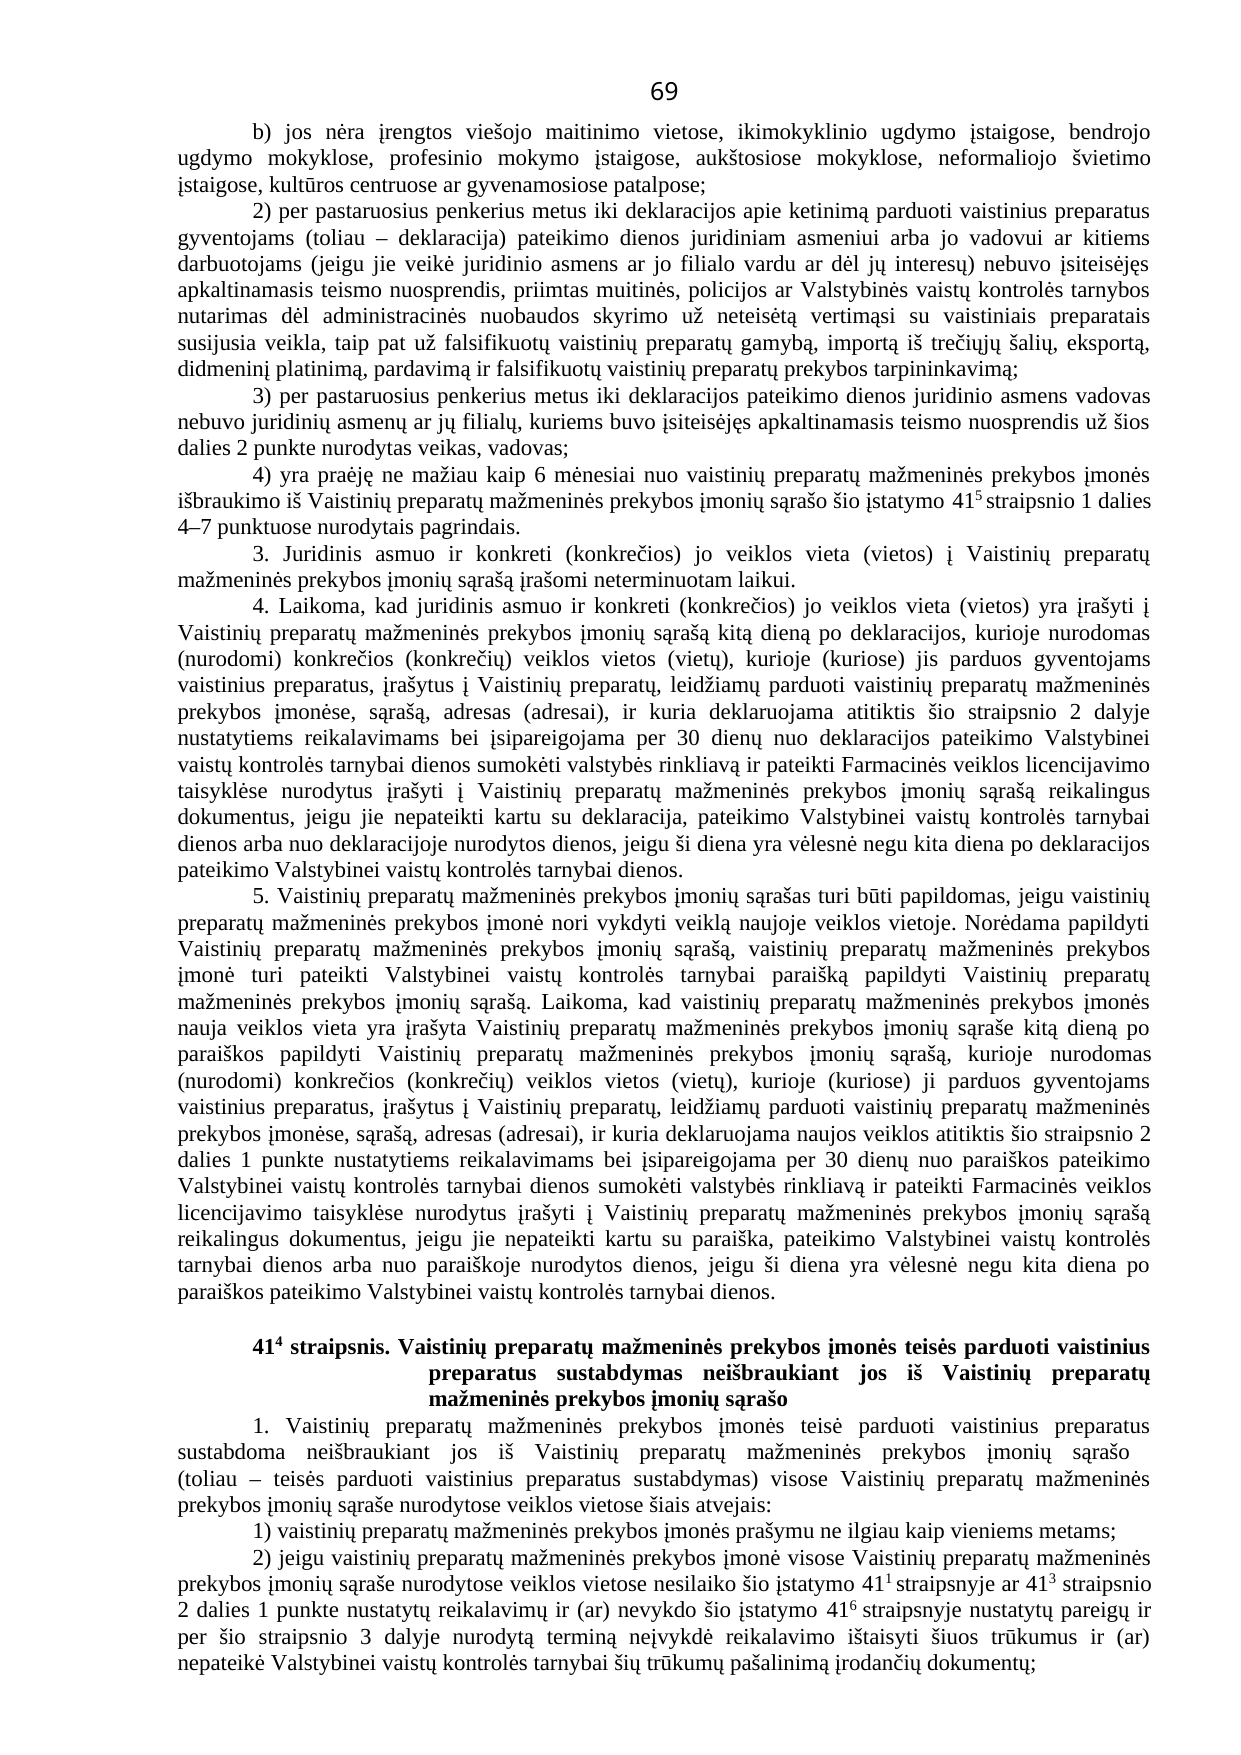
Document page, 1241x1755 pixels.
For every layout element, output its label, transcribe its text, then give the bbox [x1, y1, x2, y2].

text 5. Vaistinių preparatų mažmeninės prekybos įmonių sąrašas turi būti papildomas, jeigu vaistinių preparatų mažmeninės prekybos įmonė nori vykdyti veiklą naujoje veiklos vietoje. Norėdama papildyti Vaistinių preparatų mažmeninės prekybos įmonių sąrašą, vaistinių preparatų mažmeninės prekybos įmonė turi pateikti Valstybinei vaistų kontrolės tarnybai paraišką papildyti Vaistinių preparatų mažmeninės prekybos įmonių sąrašą. Laikoma, kad vaistinių preparatų mažmeninės prekybos įmonės nauja veiklos vieta yra įrašyta Vaistinių preparatų mažmeninės prekybos įmonių sąraše kitą dieną po paraiškos papildyti Vaistinių preparatų mažmeninės prekybos įmonių sąrašą, kurioje nurodomas (nurodomi) konkrečios (konkrečių) veiklos vietos (vietų), kurioje (kuriose) ji parduos gyventojams vaistinius preparatus, įrašytus į Vaistinių preparatų, leidžiamų parduoti vaistinių preparatų mažmeninės prekybos įmonėse, sąrašą, adresas (adresai), ir kuria deklaruojama naujos veiklos atitiktis šio straipsnio 2 dalies 1 punkte nustatytiems reikalavimams bei įsipareigojama per 30 dienų nuo paraiškos pateikimo Valstybinei vaistų kontrolės tarnybai dienos sumokėti valstybės rinkliavą ir pateikti Farmacinės veiklos licencijavimo taisyklėse nurodytus įrašyti į Vaistinių preparatų mažmeninės prekybos įmonių sąrašą reikalingus dokumentus, jeigu jie nepateikti kartu su paraiška, pateikimo Valstybinei vaistų kontrolės tarnybai dienos arba nuo paraiškoje nurodytos dienos, jeigu ši diena yra vėlesnė negu kita diena po paraiškos pateikimo Valstybinei vaistų kontrolės tarnybai dienos. [177, 882, 1152, 1304]
text 2) per pastaruosius penkerius metus iki deklaracijos apie ketinimą parduoti vaistinius preparatus gyventojams (toliau – deklaracija) pateikimo dienos juridiniam asmeniui arba jo vadovui ar kitiems darbuotojams (jeigu jie veikė juridinio asmens ar jo filialo vardu ar dėl jų interesų) nebuvo įsiteisėjęs apkaltinamasis teismo nuosprendis, priimtas muitinės, policijos ar Valstybinės vaistų kontrolės tarnybos nutarimas dėl administracinės nuobaudos skyrimo už neteisėtą vertimąsi su vaistiniais preparatais susijusia veikla, taip pat už falsifikuotų vaistinių preparatų gamybą, importą iš trečiųjų šalių, eksportą, didmeninį platinimą, pardavimą ir falsifikuotų vaistinių preparatų prekybos tarpininkavimą; [177, 197, 1152, 382]
text b) jos nėra įrengtos viešojo maitinimo vietose, ikimokyklinio ugdymo įstaigose, bendrojo ugdymo mokyklose, profesinio mokymo įstaigose, aukštosiose mokyklose, neformaliojo švietimo įstaigose, kultūros centruose ar gyvenamosiose patalpose; [177, 118, 1152, 197]
text 1. Vaistinių preparatų mažmeninės prekybos įmonės teisė parduoti vaistinius preparatus sustabdoma neišbraukiant jos iš Vaistinių preparatų mažmeninės prekybos įmonių sąrašo (toliau – teisės parduoti vaistinius preparatus sustabdymas) visose Vaistinių preparatų mažmeninės prekybos įmonių sąraše nurodytose veiklos vietose šiais atvejais: [177, 1412, 1152, 1517]
text 3) per pastaruosius penkerius metus iki deklaracijos pateikimo dienos juridinio asmens vadovas nebuvo juridinių asmenų ar jų filialų, kuriems buvo įsiteisėjęs apkaltinamasis teismo nuosprendis už šios dalies 2 punkte nurodytas veikas, vadovas; [177, 382, 1152, 461]
text 2) jeigu vaistinių preparatų mažmeninės prekybos įmonė visose Vaistinių preparatų mažmeninės prekybos įmonių sąraše nurodytose veiklos vietose nesilaiko šio įstatymo 411 straipsnyje ar 413 straipsnio 2 dalies 1 punkte nustatytų reikalavimų ir (ar) nevykdo šio įstatymo 416 straipsnyje nustatytų pareigų ir per šio straipsnio 3 dalyje nurodytą terminą neįvykdė reikalavimo ištaisyti šiuos trūkumus ir (ar) nepateikė Valstybinei vaistų kontrolės tarnybai šių trūkumų pašalinimą įrodančių dokumentų; [177, 1544, 1152, 1675]
text 3. Juridinis asmuo ir konkreti (konkrečios) jo veiklos vieta (vietos) į Vaistinių preparatų mažmeninės prekybos įmonių sąrašą įrašomi neterminuotam laikui. [177, 540, 1152, 592]
text 4) yra praėję ne mažiau kaip 6 mėnesiai nuo vaistinių preparatų mažmeninės prekybos įmonės išbraukimo iš Vaistinių preparatų mažmeninės prekybos įmonių sąrašo šio įstatymo 415 straipsnio 1 dalies 4–7 punktuose nurodytais pagrindais. [177, 461, 1152, 540]
text 1) vaistinių preparatų mažmeninės prekybos įmonės prašymu ne ilgiau kaip vieniems metams; [177, 1517, 1152, 1544]
text 414 straipsnis. Vaistinių preparatų mažmeninės prekybos įmonės teisės parduoti vaistinius preparatus sustabdymas neišbraukiant jos iš Vaistinių preparatų mažmeninės prekybos įmonių sąrašo [252, 1333, 1152, 1412]
text 4. Laikoma, kad juridinis asmuo ir konkreti (konkrečios) jo veiklos vieta (vietos) yra įrašyti į Vaistinių preparatų mažmeninės prekybos įmonių sąrašą kitą dieną po deklaracijos, kurioje nurodomas (nurodomi) konkrečios (konkrečių) veiklos vietos (vietų), kurioje (kuriose) jis parduos gyventojams vaistinius preparatus, įrašytus į Vaistinių preparatų, leidžiamų parduoti vaistinių preparatų mažmeninės prekybos įmonėse, sąrašą, adresas (adresai), ir kuria deklaruojama atitiktis šio straipsnio 2 dalyje nustatytiems reikalavimams bei įsipareigojama per 30 dienų nuo deklaracijos pateikimo Valstybinei vaistų kontrolės tarnybai dienos sumokėti valstybės rinkliavą ir pateikti Farmacinės veiklos licencijavimo taisyklėse nurodytus įrašyti į Vaistinių preparatų mažmeninės prekybos įmonių sąrašą reikalingus dokumentus, jeigu jie nepateikti kartu su deklaracija, pateikimo Valstybinei vaistų kontrolės tarnybai dienos arba nuo deklaracijoje nurodytos dienos, jeigu ši diena yra vėlesnė negu kita diena po deklaracijos pateikimo Valstybinei vaistų kontrolės tarnybai dienos. [177, 592, 1152, 882]
